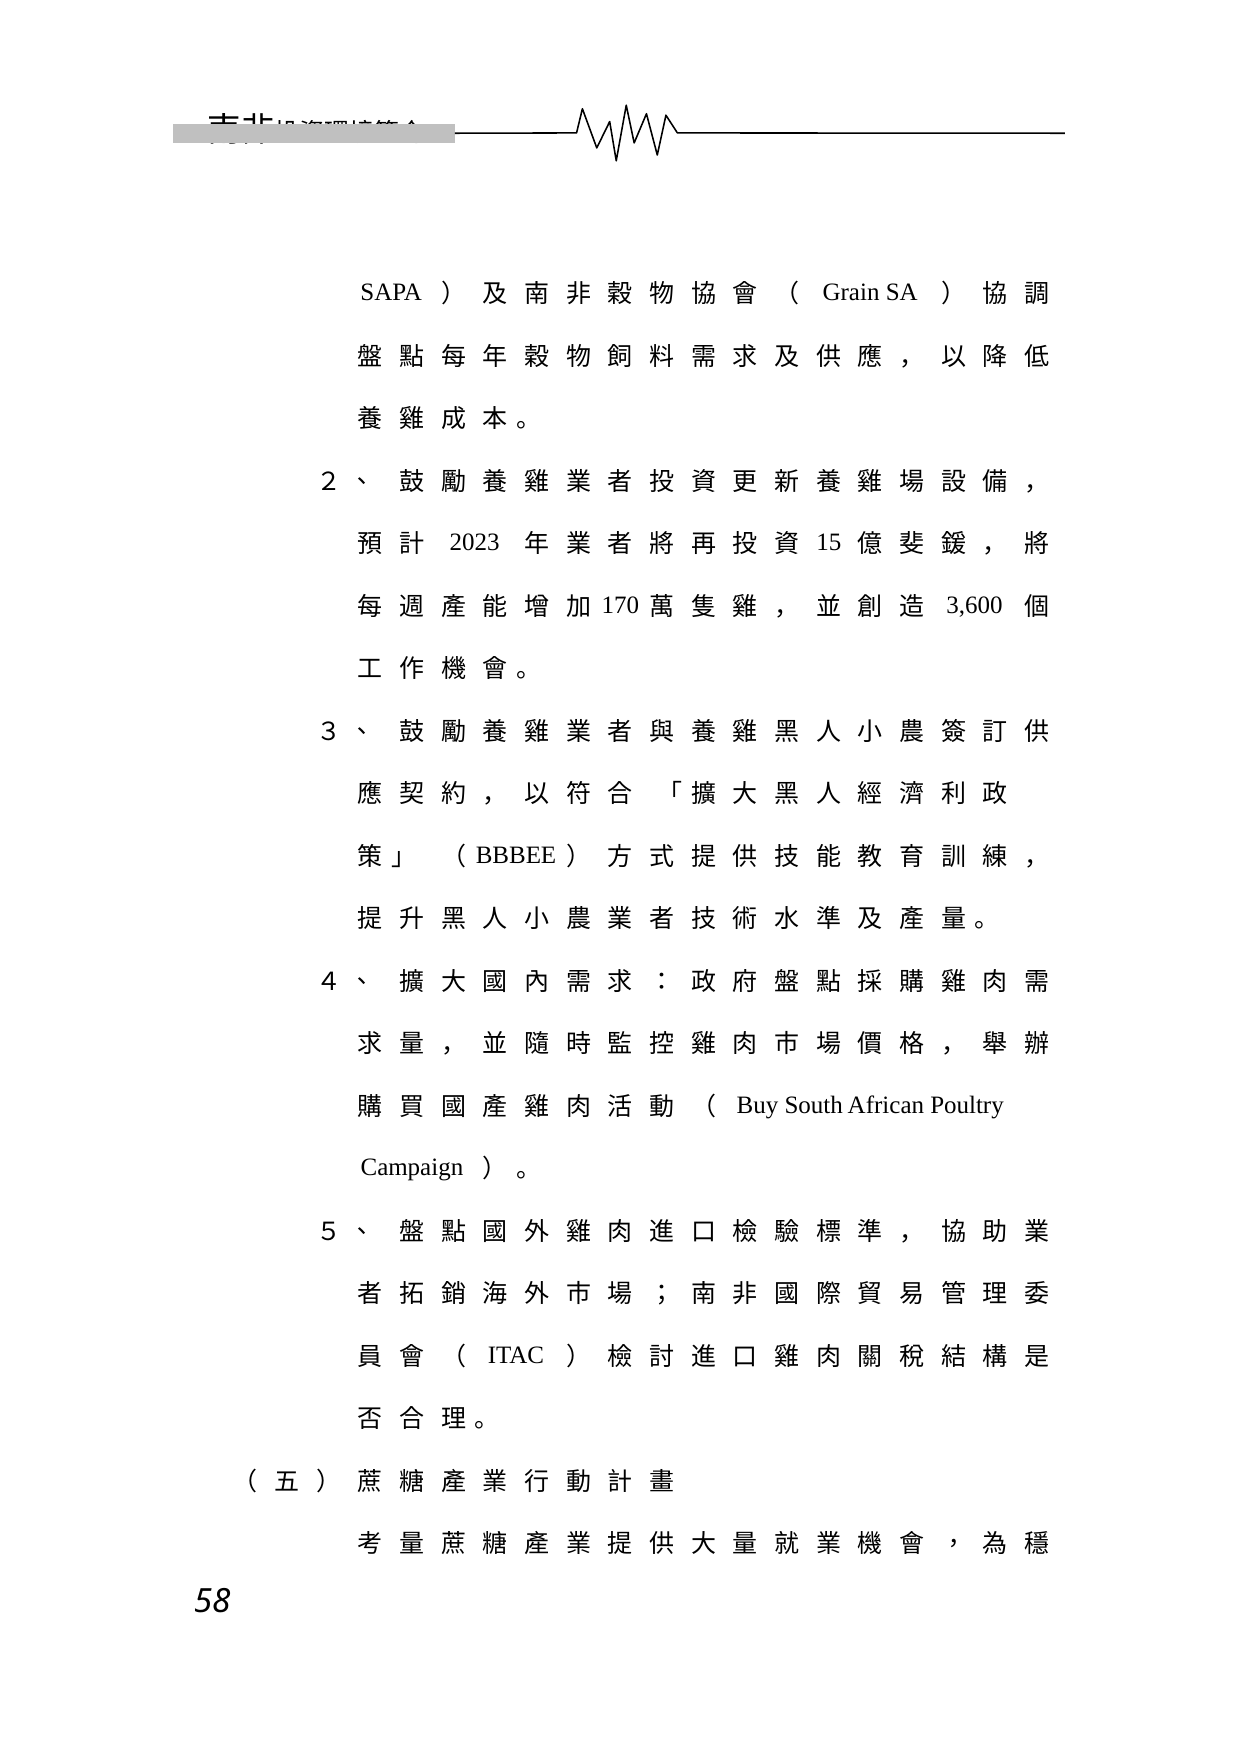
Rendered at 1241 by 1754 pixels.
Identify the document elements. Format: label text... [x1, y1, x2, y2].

text SAPA）及南非穀物協會（Grain SA）協調盤點每年穀物飼料需求及供應，以降低養雞成本。 [281, 250, 1058, 438]
text 考量蔗糖產業提供大量就業機會，為穩 [281, 1500, 1058, 1563]
text ４、擴大國內需求：政府盤點採購雞肉需求量，並隨時監控雞肉市場價格，舉辦購買國產雞肉活動（Buy South African Poultry Campaign）。 [281, 938, 1058, 1188]
text ２、鼓勵養雞業者投資更新養雞場設備，預計2023年業者將再投資15億斐鍰，將每週產能增加170萬隻雞，並創造3,600個工作機會。 [281, 438, 1058, 688]
text （五）蔗糖產業行動計畫 [207, 1438, 1058, 1500]
text ３、鼓勵養雞業者與養雞黑人小農簽訂供應契約，以符合「擴大黑人經濟利政策」（BBBEE）方式提供技能教育訓練，提升黑人小農業者技術水準及產量。 [281, 688, 1058, 938]
text ５、盤點國外雞肉進口檢驗標準，協助業者拓銷海外市場；南非國際貿易管理委員會（ITAC）檢討進口雞肉關稅結構是否合理。 [281, 1188, 1058, 1438]
